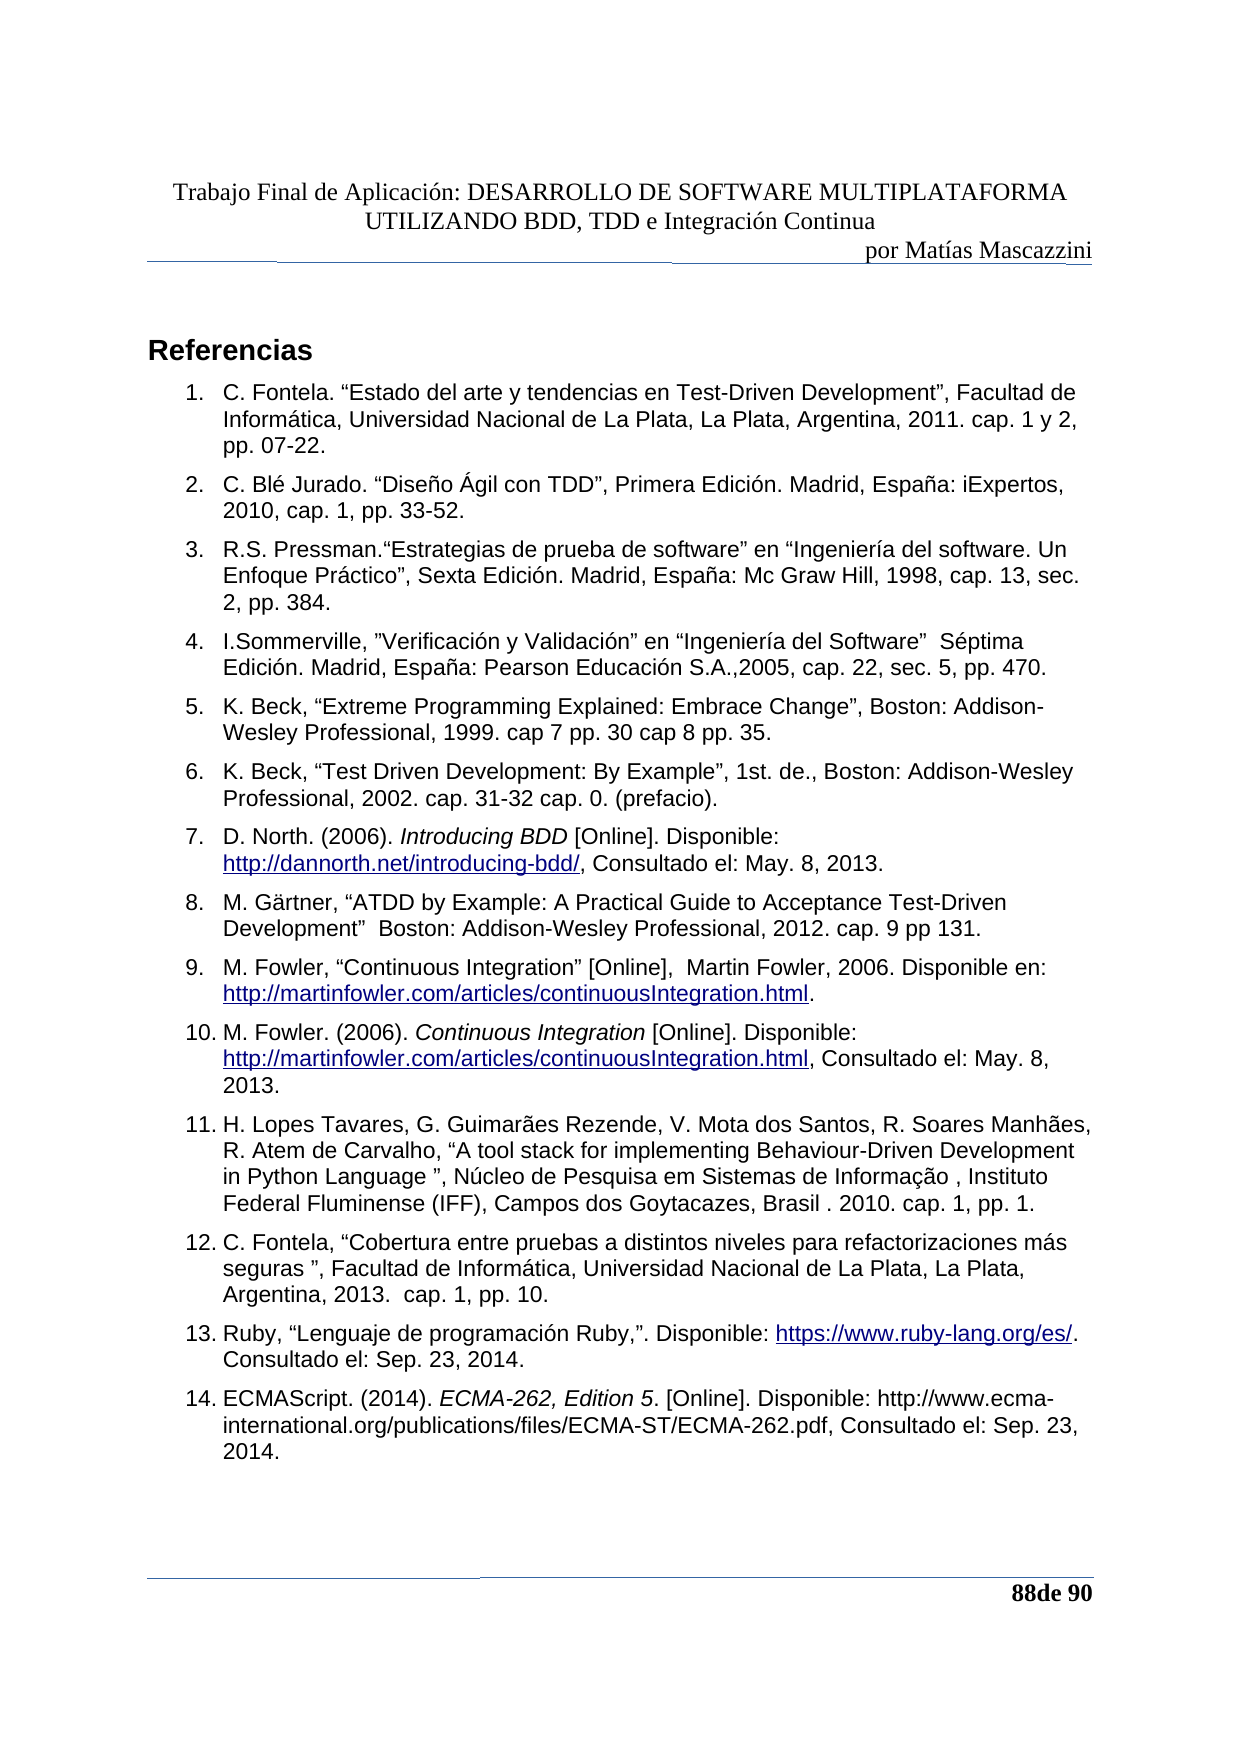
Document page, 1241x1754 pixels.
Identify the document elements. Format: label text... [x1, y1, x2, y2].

subtitle Referencias [148, 333, 1093, 367]
subtitle Ruby, “Lenguaje de programación Ruby,”. Disponible: https://www.ruby-lang.org/es/. Consultado el: Sep. 23, 2014. [185, 1320, 1093, 1373]
subtitle M. Fowler, “Continuous Integration” [Online], Martin Fowler, 2006. Disponible en: http://martinfowler.com/articles/continuousIntegration.html. [185, 954, 1093, 1006]
subtitle K. Beck, “Test Driven Development: By Example”, 1st. de., Boston: Addison-Wesley Professional, 2002. cap. 31-32 cap. 0. (prefacio). [185, 758, 1093, 811]
subtitle D. North. (2006). Introducing BDD [Online]. Disponible: http://dannorth.net/introducing-bdd/, Consultado el: May. 8, 2013. [185, 823, 1093, 876]
subtitle I.Sommerville, ”Verificación y Validación” en “Ingeniería del Software” Séptima Edición. Madrid, España: Pearson Educación S.A.,2005, cap. 22, sec. 5, pp. 470. [185, 628, 1093, 680]
subtitle M. Gärtner, “ATDD by Example: A Practical Guide to Acceptance Test-Driven Development” Boston: Addison-Wesley Professional, 2012. cap. 9 pp 131. [185, 888, 1093, 941]
subtitle C. Fontela. “Estado del arte y tendencias en Test-Driven Development”, Facultad de Informática, Universidad Nacional de La Plata, La Plata, Argentina, 2011. cap. 1 y 2, pp. 07-22. [185, 379, 1093, 458]
subtitle M. Fowler. (2006). Continuous Integration [Online]. Disponible: http://martinfowler.com/articles/continuousIntegration.html, Consultado el: May. 8, 2013. [185, 1019, 1093, 1098]
subtitle C. Blé Jurado. “Diseño Ágil con TDD”, Primera Edición. Madrid, España: iExpertos, 2010, cap. 1, pp. 33-52. [185, 471, 1093, 524]
subtitle H. Lopes Tavares, G. Guimarães Rezende, V. Mota dos Santos, R. Soares Manhães, R. Atem de Carvalho, “A tool stack for implementing Behaviour-Driven Development in Python Language ”, Núcleo de Pesquisa em Sistemas de Informação , Instituto Federal Fluminense (IFF), Campos dos Goytacazes, Brasil . 2010. cap. 1, pp. 1. [185, 1111, 1093, 1216]
subtitle K. Beck, “Extreme Programming Explained: Embrace Change”, Boston: Addison-Wesley Professional, 1999. cap 7 pp. 30 cap 8 pp. 35. [185, 693, 1093, 746]
subtitle ECMAScript. (2014). ECMA-262, Edition 5. [Online]. Disponible: http://www.ecma-international.org/publications/files/ECMA-ST/ECMA-262.pdf, Consultado el: Sep. 23, 2014. [185, 1385, 1093, 1464]
subtitle R.S. Pressman.“Estrategias de prueba de software” en “Ingeniería del software. Un Enfoque Práctico”, Sexta Edición. Madrid, España: Mc Graw Hill, 1998, cap. 13, sec. 2, pp. 384. [185, 536, 1093, 615]
subtitle C. Fontela, “Cobertura entre pruebas a distintos niveles para refactorizaciones más seguras ”, Facultad de Informática, Universidad Nacional de La Plata, La Plata, Argentina, 2013. cap. 1, pp. 10. [185, 1228, 1093, 1307]
